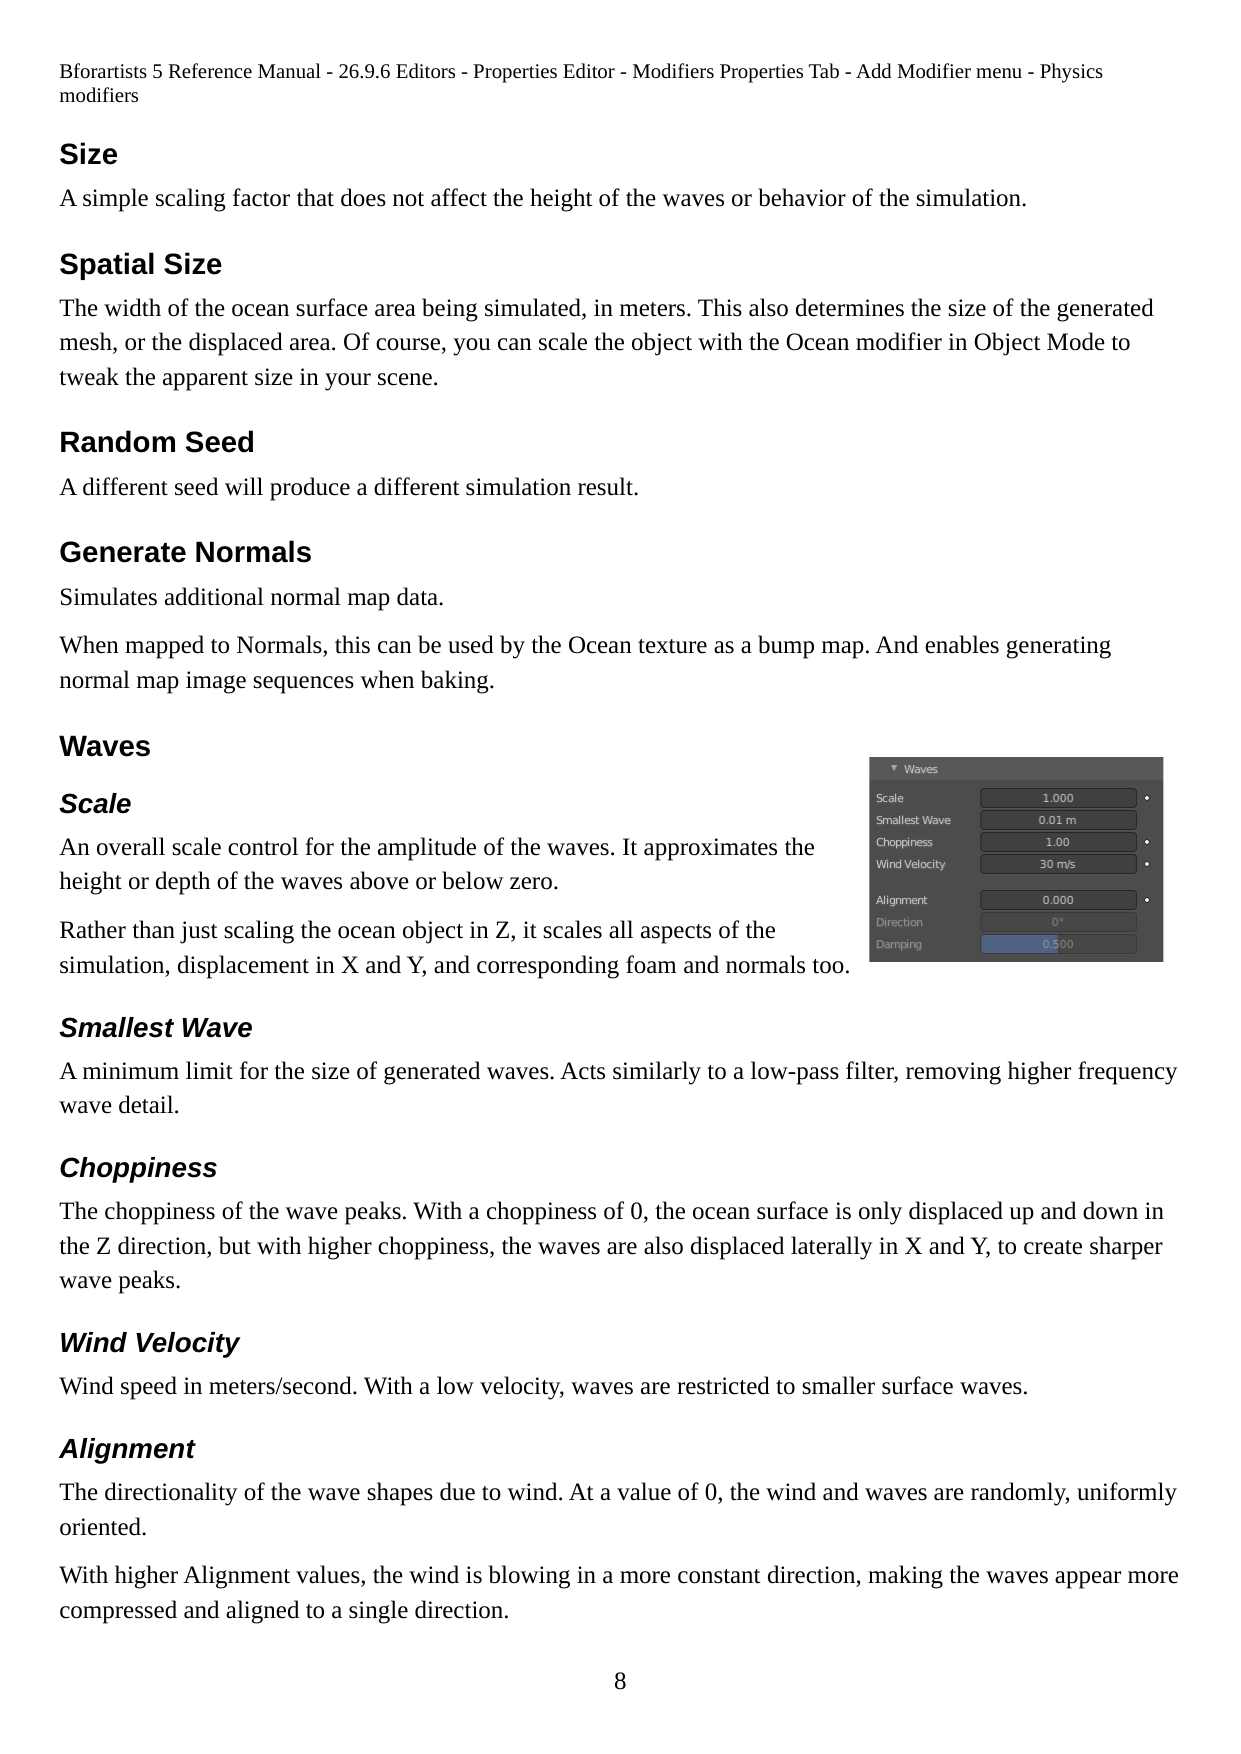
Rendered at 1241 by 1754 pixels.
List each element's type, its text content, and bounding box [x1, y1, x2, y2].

text When mapped to Normals, this can be used by the Ocean texture as a bump map. And enables generating normal map image sequences when baking. [59, 631, 1181, 694]
subtitle Scale [59, 787, 869, 819]
subtitle Choppiness [59, 1152, 1181, 1184]
subtitle Generate Normals [59, 535, 1181, 569]
text The width of the ocean surface area being simulated, in meters. This also determines the size of the generated mesh, or the displaced area. Of course, you can scale the object with the Ocean modifier in Object Mode to tweak the apparent size in your scene. [59, 293, 1181, 391]
text A minimum limit for the size of generated waves. Acts similarly to a low-pass filter, removing higher frequency wave detail. [59, 1056, 1181, 1119]
text A different seed will produce a different simulation result. [59, 472, 1181, 500]
subtitle Smallest Wave [59, 1011, 1181, 1043]
text The choppiness of the wave peaks. With a choppiness of 0, the ocean surface is only displaced up and down in the Z direction, but with higher choppiness, the waves are also displaced laterally in X and Y, to create sharper wave peaks. [59, 1196, 1181, 1294]
text An overall scale control for the amplitude of the waves. It approximates the height or depth of the waves above or below zero. [59, 832, 869, 895]
text The directionality of the wave shapes due to wind. At a value of 0, the wind and waves are randomly, uniformly oriented. [59, 1477, 1181, 1540]
subtitle Spatial Size [59, 247, 1181, 280]
picture [869, 757, 1164, 962]
text A simple scaling factor that does not affect the height of the waves or behavior of the simulation. [59, 183, 1181, 212]
subtitle Wind Velocity [59, 1327, 1181, 1359]
text Rather than just scaling the ocean object in Z, it scales all aspects of the simulation, displacement in X and Y, and corresponding foam and normals too. [59, 915, 1181, 979]
subtitle Size [59, 137, 1181, 170]
subtitle [1164, 787, 1181, 819]
text Simulates additional normal map data. [59, 582, 1181, 610]
subtitle Waves [59, 729, 1181, 762]
subtitle Random Seed [59, 425, 1181, 459]
text Wind speed in meters/second. With a low velocity, waves are restricted to smaller surface waves. [59, 1371, 1181, 1400]
subtitle Alignment [59, 1433, 1181, 1464]
text With higher Alignment values, the wind is blowing in a more constant direction, making the waves appear more compressed and aligned to a single direction. [59, 1561, 1181, 1624]
